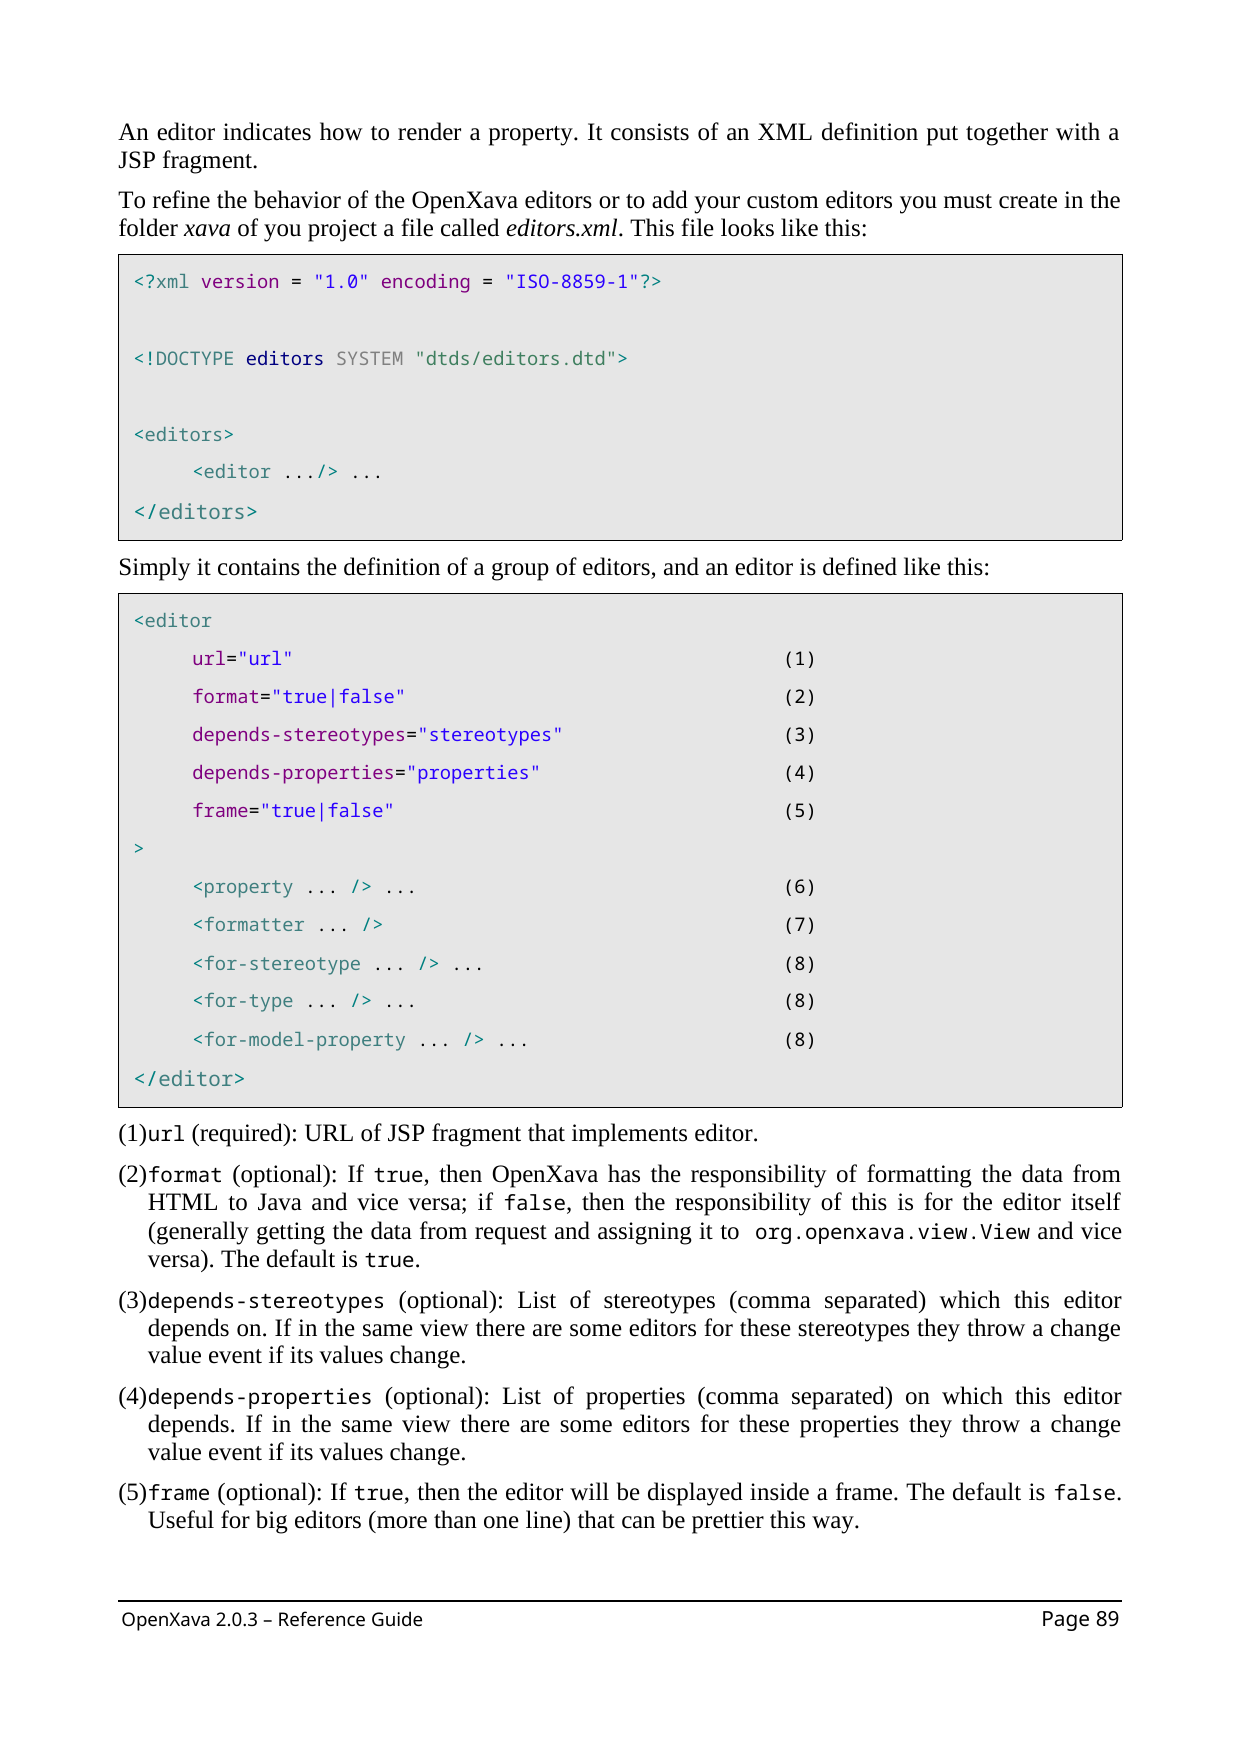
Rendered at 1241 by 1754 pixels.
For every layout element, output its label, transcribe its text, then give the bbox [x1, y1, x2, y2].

text Simply it contains the definition of a group of editors, and an editor is defined like this: [118, 553, 1122, 580]
list format (optional): If true, then OpenXava has the responsibility of formatting the data from HTML to Java and vice versa; if false, then the responsibility of this is for the editor itself (generally getting the data from request and assigning it to org.openxava.view.View and vice versa). The default is true. [118, 1160, 1122, 1273]
list depends-properties (optional): List of properties (comma separated) on which this editor depends. If in the same view there are some editors for these properties they throw a change value event if its values change. [118, 1382, 1122, 1466]
text format="true|false" (2) [119, 669, 1122, 707]
text An editor indicates how to render a property. It consists of an XML definition put together with a JSP fragment. [118, 118, 1122, 173]
list depends-stereotypes (optional): List of stereotypes (comma separated) which this editor depends on. If in the same view there are some editors for these stereotypes they throw a change value event if its values change. [118, 1286, 1122, 1369]
text <for-stereotype ... /> ... (8) [119, 935, 1122, 973]
text <property ... /> ... (6) [119, 859, 1122, 897]
text <for-model-property ... /> ... (8) [119, 1011, 1122, 1049]
text <?xml version = "1.0" encoding = "ISO-8859-1"?> [119, 255, 1122, 292]
list frame (optional): If true, then the editor will be displayed inside a frame. The default is false. Useful for big editors (more than one line) that can be prettier this way. [118, 1478, 1122, 1534]
text <editors> [119, 406, 1122, 444]
text > [119, 821, 1122, 859]
text <formatter ... /> (7) [119, 897, 1122, 935]
list url (required): URL of JSP fragment that implements editor. [118, 1119, 1122, 1148]
text <for-type ... /> ... (8) [119, 973, 1122, 1011]
text <!DOCTYPE editors SYSTEM "dtds/editors.dtd"> [119, 330, 1122, 368]
text </editors> [119, 482, 1122, 540]
text <editor .../> ... [119, 444, 1122, 482]
text depends-properties="properties" (4) [119, 745, 1122, 783]
text depends-stereotypes="stereotypes" (3) [119, 707, 1122, 745]
text <editor [119, 594, 1122, 631]
text To refine the behavior of the OpenXava editors or to add your custom editors you must create in the folder xava of you project a file called editors.xml. This file looks like this: [118, 186, 1122, 241]
text frame="true|false" (5) [119, 783, 1122, 821]
text </editor> [119, 1049, 1122, 1107]
text url="url" (1) [119, 631, 1122, 669]
